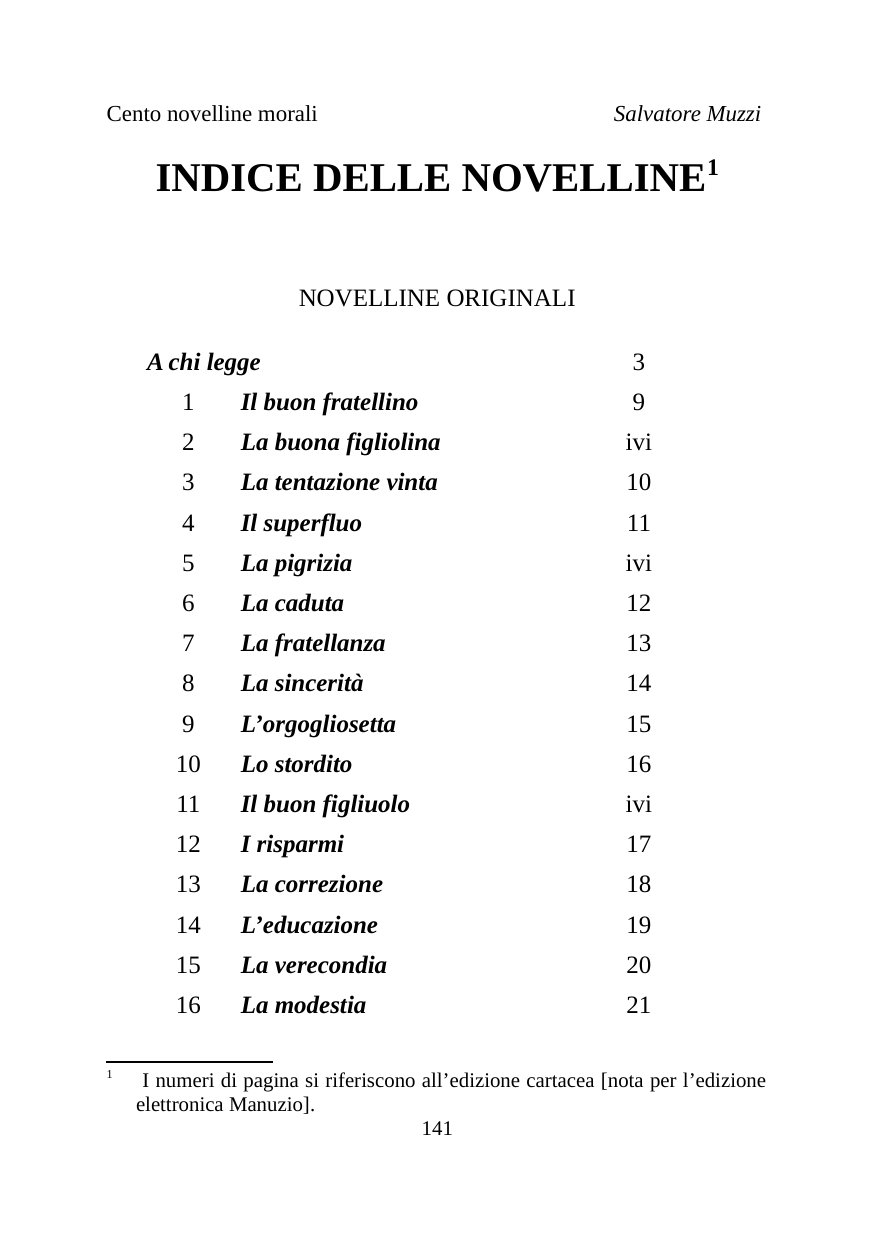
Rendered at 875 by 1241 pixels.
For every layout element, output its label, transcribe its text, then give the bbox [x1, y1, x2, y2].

table_header A chi legge [141, 341, 591, 381]
table_cell 9 [591, 381, 686, 421]
table_cell 5 [141, 542, 235, 582]
table_cell L’orgogliosetta [235, 703, 591, 743]
table_cell 1 [141, 381, 235, 421]
table_cell 11 [591, 502, 686, 542]
table_cell 10 [591, 462, 686, 502]
table_cell 19 [591, 904, 686, 944]
table_cell 9 [141, 703, 235, 743]
table_cell 11 [141, 783, 235, 823]
table_cell Il buon figliuolo [235, 783, 591, 823]
table_cell 18 [591, 864, 686, 904]
text NOVELLINE ORIGINALI [106, 283, 768, 312]
subtitle INDICE DELLE NOVELLINE [106, 153, 768, 200]
table_cell 13 [591, 623, 686, 663]
table_cell 12 [591, 582, 686, 622]
table_cell 3 [141, 462, 235, 502]
table_cell La verecondia [235, 944, 591, 984]
table_cell La fratellanza [235, 623, 591, 663]
table_cell 16 [141, 984, 235, 1024]
table_cell 2 [141, 421, 235, 462]
table_cell ivi [591, 783, 686, 823]
table_header 3 [591, 341, 686, 381]
table_cell ivi [591, 542, 686, 582]
table_cell La caduta [235, 582, 591, 622]
table_cell Il buon fratellino [235, 381, 591, 421]
table_cell La modestia [235, 984, 591, 1024]
table_cell La pigrizia [235, 542, 591, 582]
table_cell Il superfluo [235, 502, 591, 542]
table_cell La tentazione vinta [235, 462, 591, 502]
table_cell 12 [141, 824, 235, 864]
table_cell Lo stordito [235, 743, 591, 783]
table_cell 10 [141, 743, 235, 783]
table_cell La sincerità [235, 663, 591, 703]
table_cell 8 [141, 663, 235, 703]
table_cell 15 [141, 944, 235, 984]
table_cell 20 [591, 944, 686, 984]
table_cell 4 [141, 502, 235, 542]
table_cell 16 [591, 743, 686, 783]
table_cell 14 [141, 904, 235, 944]
table_cell 7 [141, 623, 235, 663]
table_cell La buona figliolina [235, 421, 591, 462]
table_cell 14 [591, 663, 686, 703]
table_cell 13 [141, 864, 235, 904]
table_cell 15 [591, 703, 686, 743]
table_cell 6 [141, 582, 235, 622]
table_cell I risparmi [235, 824, 591, 864]
table_cell 17 [591, 824, 686, 864]
table_cell La correzione [235, 864, 591, 904]
table_cell L’educazione [235, 904, 591, 944]
text I numeri di pagina si riferiscono all’edizione cartacea [nota per l’edizione elettronica Manuzio]. [106, 1068, 768, 1116]
table_cell ivi [591, 421, 686, 462]
table_cell 21 [591, 984, 686, 1024]
